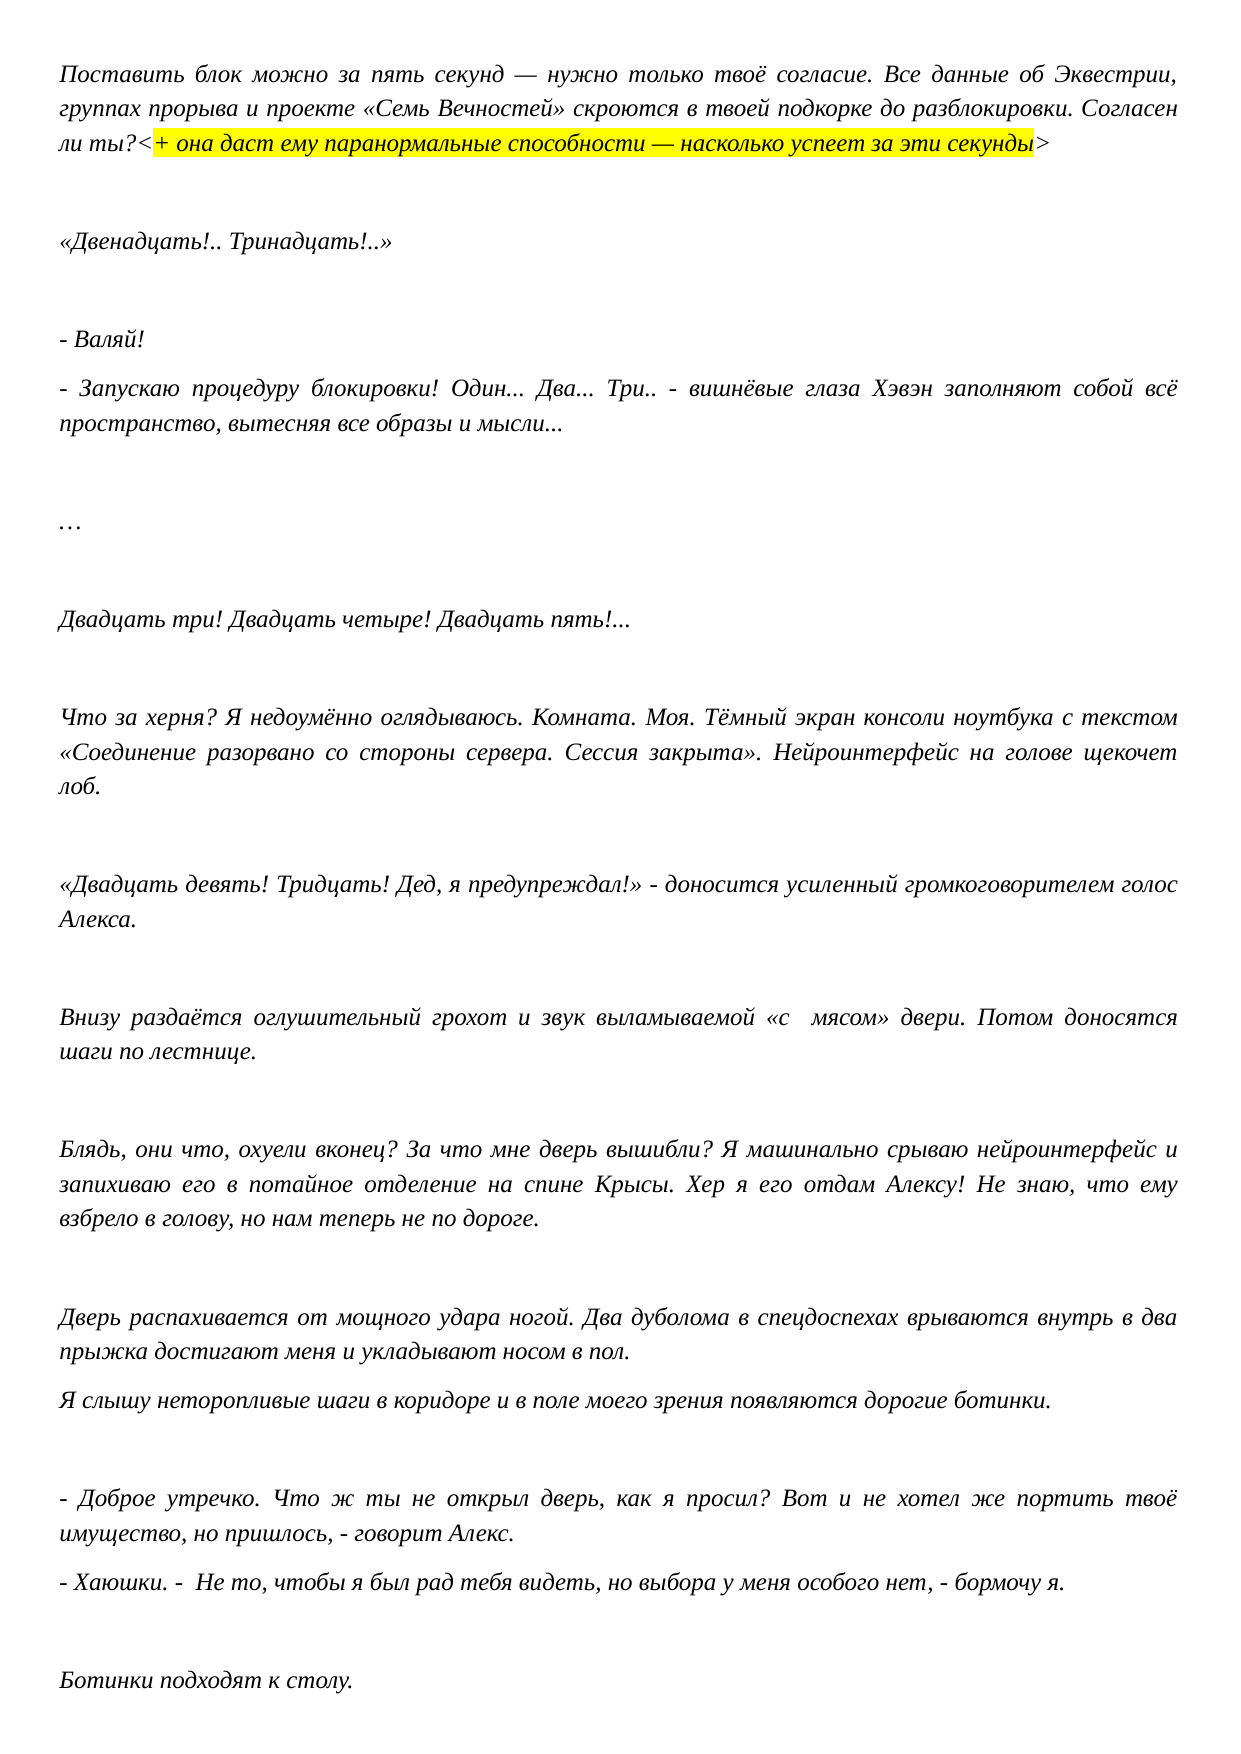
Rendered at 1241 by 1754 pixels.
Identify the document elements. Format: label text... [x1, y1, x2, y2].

text - Запускаю процедуру блокировки! Один... Два... Три.. - вишнёвые глаза Хэвэн заполняют собой всё пространство, вытесняя все образы и мысли... [59, 373, 1181, 437]
text - Доброе утречко. Что ж ты не открыл дверь, как я просил? Вот и не хотел же портить твоё имущество, но пришлось, - говорит Алекс. [59, 1483, 1181, 1546]
text Дверь распахивается от мощного удара ногой. Два дуболома в спецдоспехах врываются внутрь в два прыжка достигают меня и укладывают носом в пол. [59, 1302, 1181, 1365]
text Блядь, они что, охуели вконец? За что мне дверь вышибли? Я машинально срываю нейроинтерфейс и запихиваю его в потайное отделение на спине Крысы. Хер я его отдам Алексу! Не знаю, что ему взбрело в голову, но нам теперь не по дороге. [59, 1134, 1181, 1232]
text - Хаюшки. - Не то, чтобы я был рад тебя видеть, но выбора у меня особого нет, - бормочу я. [59, 1567, 1181, 1596]
text Что за херня? Я недоумённо оглядываюсь. Комната. Моя. Тёмный экран консоли ноутбука с текстом «Соединение разорвано со стороны сервера. Сессия закрыта». Нейроинтерфейс на голове щекочет лоб. [59, 702, 1181, 800]
text - Валяй! [59, 324, 1181, 353]
text Внизу раздаётся оглушительный грохот и звук выламываемой «с мясом» двери. Потом доносятся шаги по лестнице. [59, 1002, 1181, 1065]
text Я слышу неторопливые шаги в коридоре и в поле моего зрения появляются дорогие ботинки. [59, 1385, 1181, 1414]
text Ботинки подходят к столу. [59, 1665, 1181, 1694]
text … [59, 506, 1181, 535]
text «Двадцать девять! Тридцать! Дед, я предупреждал!» - доносится усиленный громкоговорителем голос Алекса. [59, 869, 1181, 932]
text «Двенадцать!.. Тринадцать!..» [59, 226, 1181, 255]
text Поставить блок можно за пять секунд — нужно только твоё согласие. Все данные об Эквестрии, группах прорыва и проекте «Семь Вечностей» скроются в твоей подкорке до разблокировки. Согласен ли ты?<+ она даст ему паранормальные способности — насколько успеет за эти секунды> [59, 59, 1181, 157]
text Двадцать три! Двадцать четыре! Двадцать пять!... [59, 604, 1181, 633]
